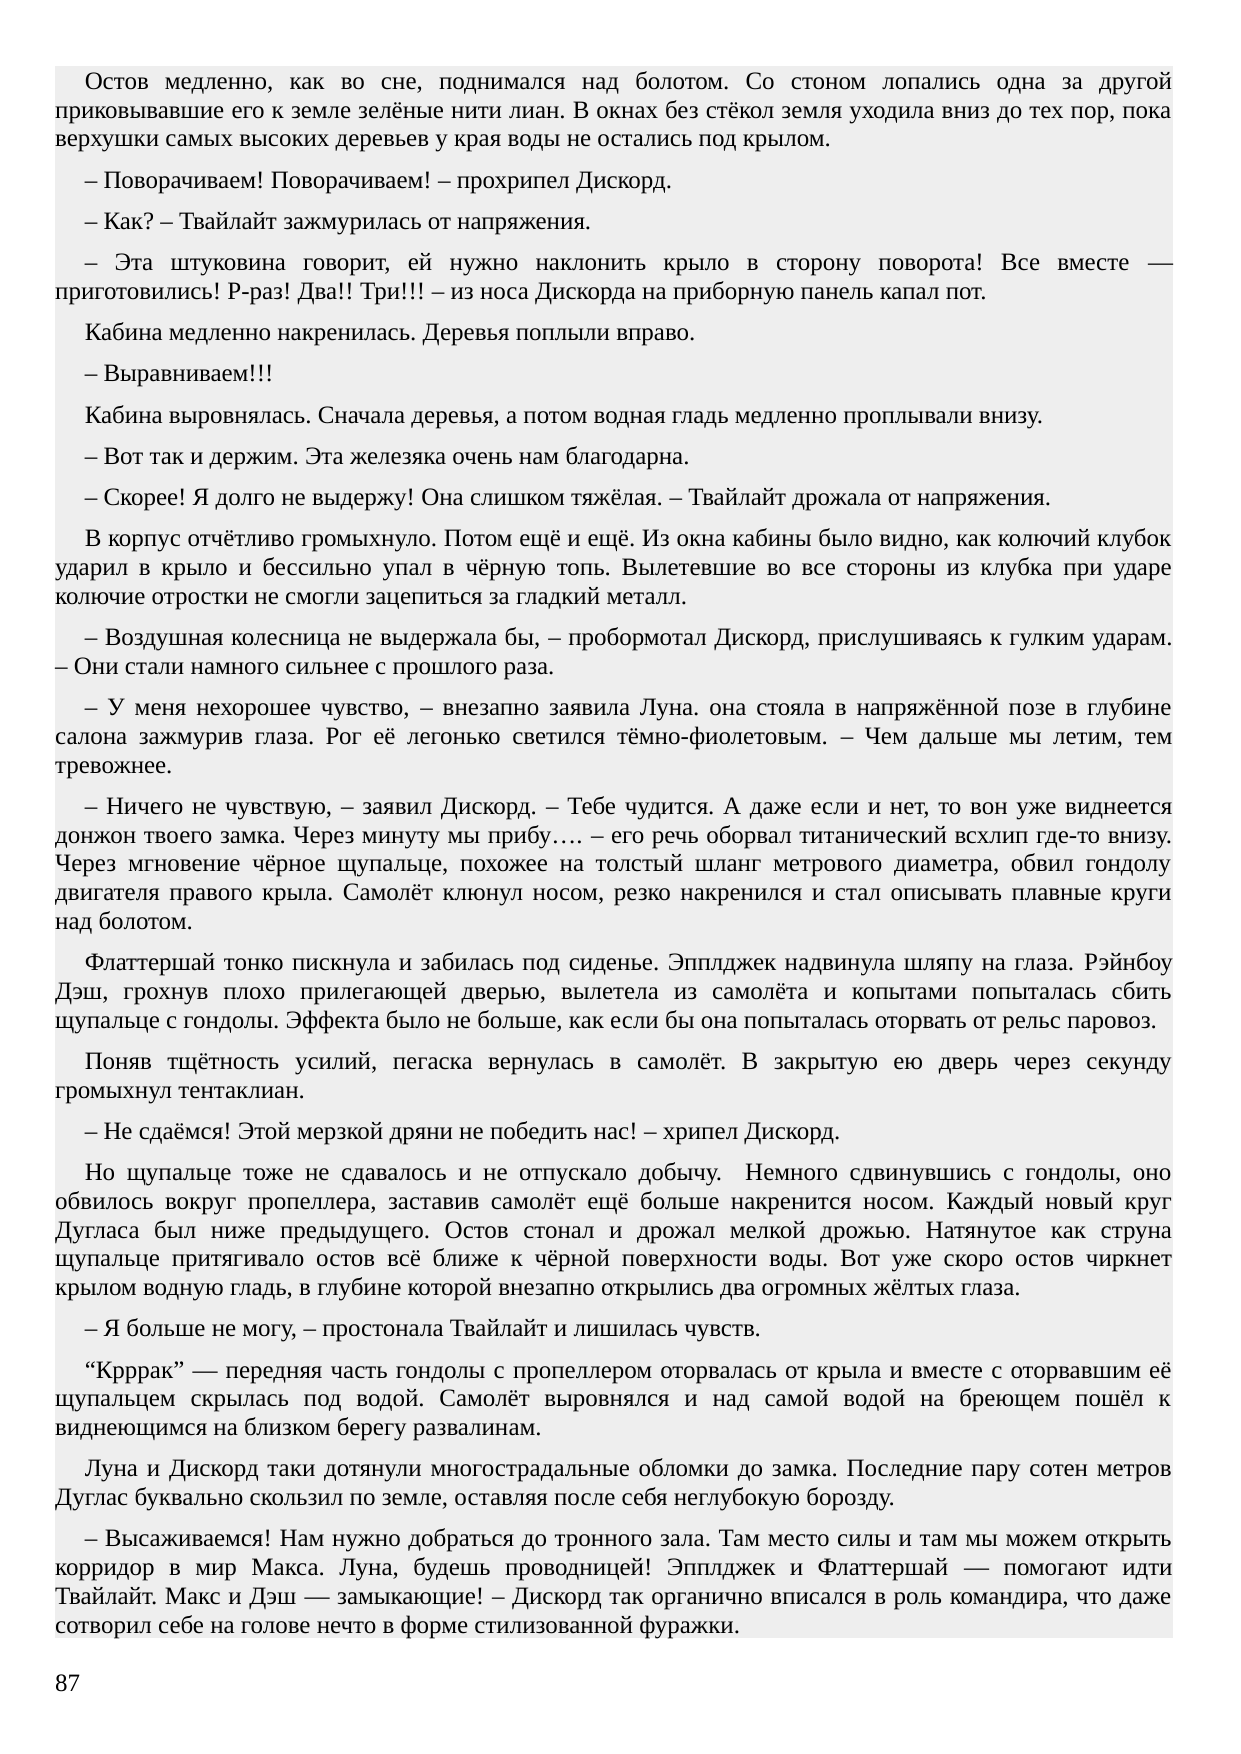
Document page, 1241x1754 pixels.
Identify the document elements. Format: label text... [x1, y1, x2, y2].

text – Выравниваем!!! [55, 358, 1173, 387]
text “Крррак” — передняя часть гондолы с пропеллером оторвалась от крыла и вместе с оторвавшим её щупальцем скрылась под водой. Самолёт выровнялся и над самой водой на бреющем пошёл к виднеющимся на близком берегу развалинам. [55, 1355, 1173, 1441]
text Но щупальце тоже не сдавалось и не отпускало добычу. Немного сдвинувшись с гондолы, оно обвилось вокруг пропеллера, заставив самолёт ещё больше накренится носом. Каждый новый круг Дугласа был ниже предыдущего. Остов стонал и дрожал мелкой дрожью. Натянутое как струна щупальце притягивало остов всё ближе к чёрной поверхности воды. Вот уже скоро остов чиркнет крылом водную гладь, в глубине которой внезапно открылись два огромных жёлтых глаза. [55, 1157, 1173, 1301]
text – Воздушная колесница не выдержала бы, – пробормотал Дискорд, прислушиваясь к гулким ударам. – Они стали намного сильнее с прошлого раза. [55, 622, 1173, 680]
text – Высаживаемся! Нам нужно добраться до тронного зала. Там место силы и там мы можем открыть корридор в мир Макса. Луна, будешь проводницей! Эпплджек и Флаттершай — помогают идти Твайлайт. Макс и Дэш — замыкающие! – Дискорд так органично вписался в роль командира, что даже сотворил себе на голове нечто в форме стилизованной фуражки. [55, 1523, 1173, 1638]
text В корпус отчётливо громыхнуло. Потом ещё и ещё. Из окна кабины было видно, как колючий клубок ударил в крыло и бессильно упал в чёрную топь. Вылетевшие во все стороны из клубка при ударе колючие отростки не смогли зацепиться за гладкий металл. [55, 523, 1173, 610]
text – Я больше не могу, – простонала Твайлайт и лишилась чувств. [55, 1313, 1173, 1342]
text – Скорее! Я долго не выдержу! Она слишком тяжёлая. – Твайлайт дрожала от напряжения. [55, 482, 1173, 511]
text Флаттершай тонко пискнула и забилась под сиденье. Эпплджек надвинула шляпу на глаза. Рэйнбоу Дэш, грохнув плохо прилегающей дверью, вылетела из самолёта и копытами попыталась сбить щупальце с гондолы. Эффекта было не больше, как если бы она попыталась оторвать от рельс паровоз. [55, 947, 1173, 1033]
text – Как? – Твайлайт зажмурилась от напряжения. [55, 206, 1173, 235]
text – У меня нехорошее чувство, – внезапно заявила Луна. она стояла в напряжённой позе в глубине салона зажмурив глаза. Рог её легонько светился тёмно-фиолетовым. – Чем дальше мы летим, тем тревожнее. [55, 692, 1173, 778]
text Кабина выровнялась. Сначала деревья, а потом водная гладь медленно проплывали внизу. [55, 400, 1173, 428]
text – Ничего не чувствую, – заявил Дискорд. – Тебе чудится. А даже если и нет, то вон уже виднеется донжон твоего замка. Через минуту мы прибу…. – его речь оборвал титанический всхлип где-то внизу. Через мгновение чёрное щупальце, похожее на толстый шланг метрового диаметра, обвил гондолу двигателя правого крыла. Самолёт клюнул носом, резко накренился и стал описывать плавные круги над болотом. [55, 791, 1173, 935]
text Остов медленно, как во сне, поднимался над болотом. Со стоном лопались одна за другой приковывавшие его к земле зелёные нити лиан. В окнах без стёкол земля уходила вниз до тех пор, пока верхушки самых высоких деревьев у края воды не остались под крылом. [55, 66, 1173, 152]
text – Вот так и держим. Эта железяка очень нам благодарна. [55, 441, 1173, 470]
text – Поворачиваем! Поворачиваем! – прохрипел Дискорд. [55, 165, 1173, 193]
text – Не сдаёмся! Этой мерзкой дряни не победить нас! – хрипел Дискорд. [55, 1116, 1173, 1145]
text – Эта штуковина говорит, ей нужно наклонить крыло в сторону поворота! Все вместе — приготовились! Р-раз! Два!! Три!!! – из носа Дискорда на приборную панель капал пот. [55, 247, 1173, 305]
text Луна и Дискорд таки дотянули многострадальные обломки до замка. Последние пару сотен метров Дуглас буквально скользил по земле, оставляя после себя неглубокую борозду. [55, 1453, 1173, 1511]
text Кабина медленно накренилась. Деревья поплыли вправо. [55, 317, 1173, 346]
text Поняв тщётность усилий, пегаска вернулась в самолёт. В закрытую ею дверь через секунду громыхнул тентаклиан. [55, 1046, 1173, 1103]
